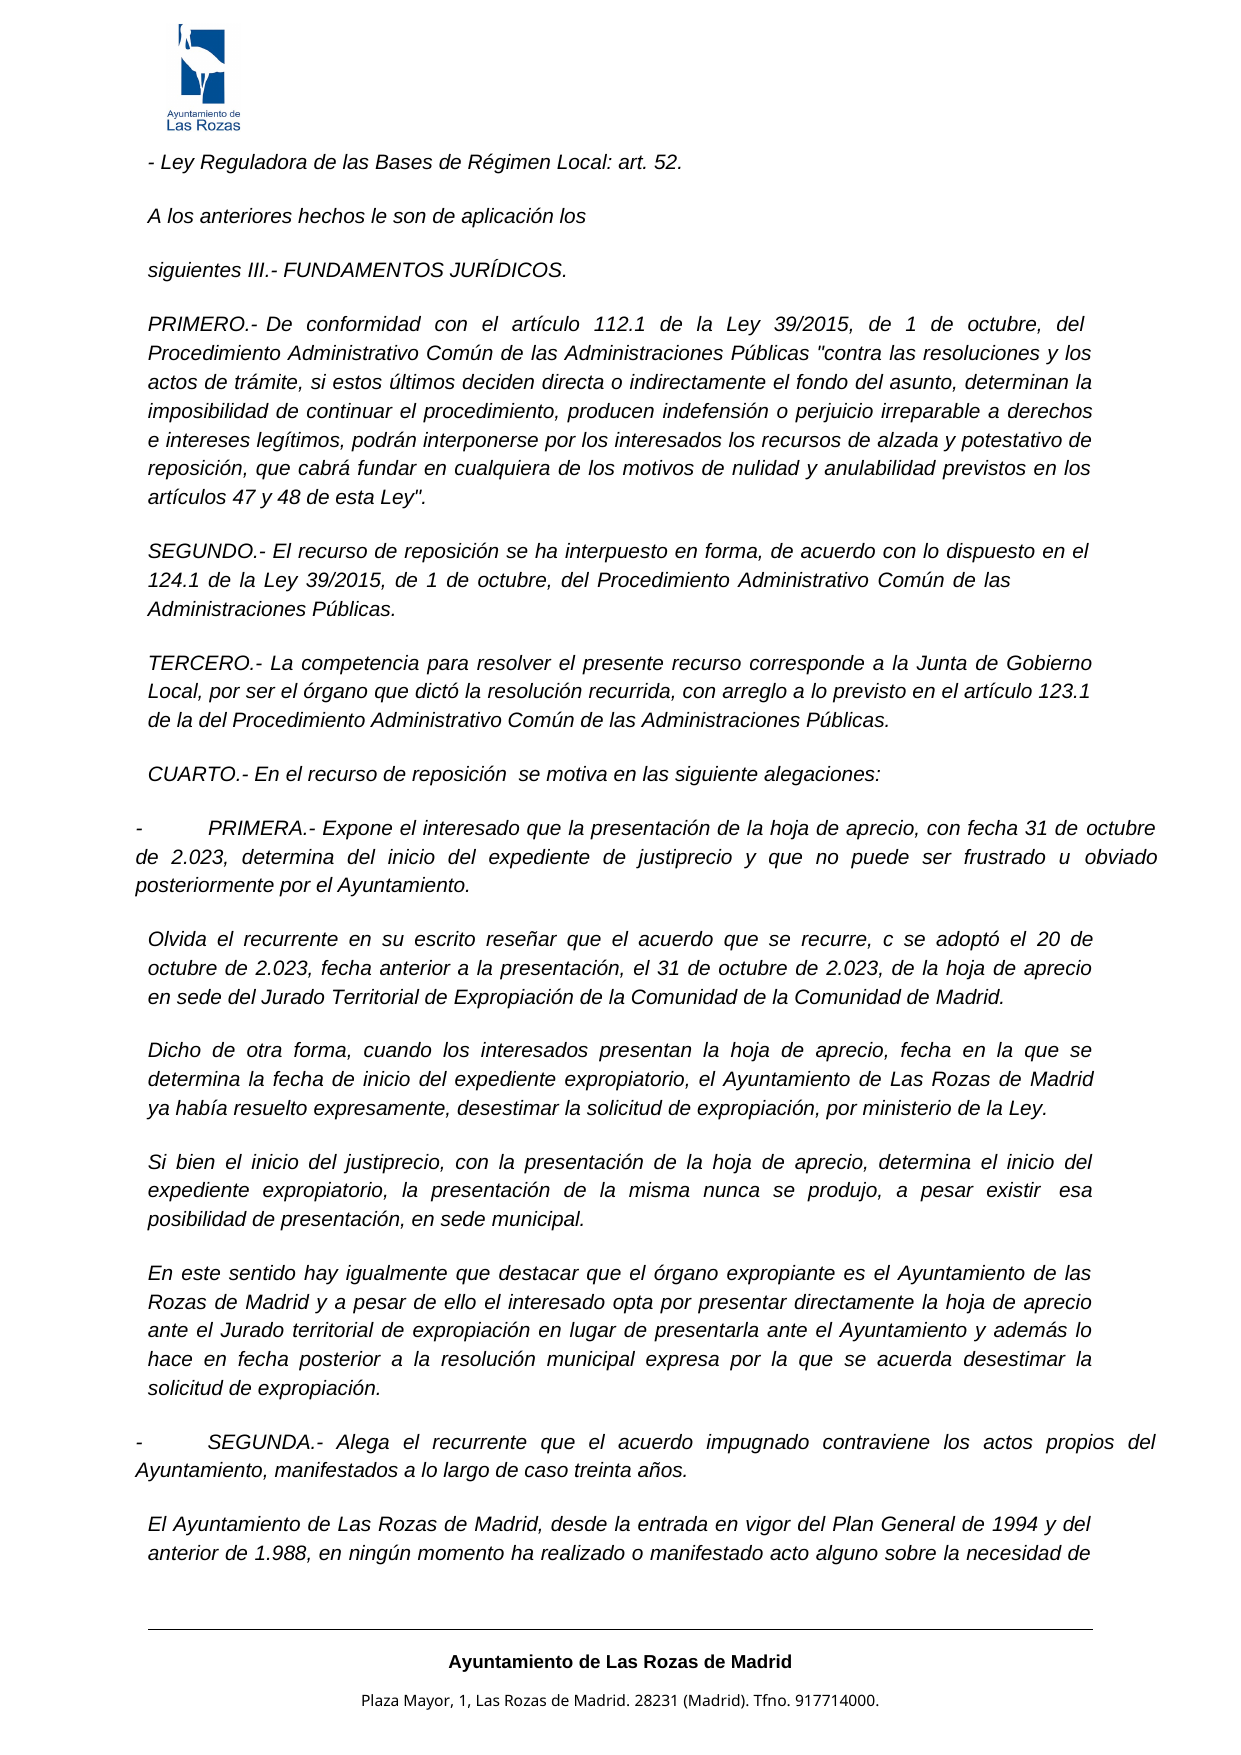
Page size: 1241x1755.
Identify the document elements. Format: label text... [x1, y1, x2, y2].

text PRIMERO.- De conformidad con el artículo 112.1 de la Ley 39/2015, de 1 de octubre, del [148, 312, 1157, 336]
text Dicho de otra forma, cuando los interesados presentan la hoja de aprecio, fecha en la que se determina la fecha de inicio del expediente expropiatorio, el Ayuntamiento de Las Rozas de Madrid ya había resuelto expresamente, desestimar la solicitud de expropiación, por ministerio de la Ley. [148, 1038, 1093, 1120]
text Procedimiento Administrativo Común de las Administraciones Públicas "contra las resoluciones y los actos de trámite, si estos últimos deciden directa o indirectamente el fondo del asunto, determinan la imposibilidad de continuar el procedimiento, producen indefensión o perjuicio irreparable a derechos e intereses legítimos, podrán interponerse por los interesados los recursos de alzada y potestativo de reposición, que cabrá fundar en cualquiera de los motivos de nulidad y anulabilidad previstos en los artículos 47 y 48 de esta Ley". [148, 341, 1093, 509]
text 124.1 de la Ley 39/2015, de 1 de octubre, del Procedimiento Administrativo Común de las Administraciones Públicas. [148, 568, 1093, 621]
text En este sentido hay igualmente que destacar que el órgano expropiante es el Ayuntamiento de las Rozas de Madrid y a pesar de ello el interesado opta por presentar directamente la hoja de aprecio ante el Jurado territorial de expropiación en lugar de presentarla ante el Ayuntamiento y además lo hace en fecha posterior a la resolución municipal expresa por la que se acuerda desestimar la solicitud de expropiación. [148, 1261, 1093, 1400]
text A los anteriores hechos le son de aplicación los siguientes III.- FUNDAMENTOS JURÍDICOS. [148, 204, 687, 282]
text CUARTO.- En el recurso de reposición se motiva en las siguiente alegaciones: [148, 762, 1157, 786]
text Si bien el inicio del justiprecio, con la presentación de la hoja de aprecio, determina el inicio del expediente expropiatorio, la presentación de la misma nunca se produjo, a pesar existir esa posibilidad de presentación, en sede municipal. [148, 1149, 1093, 1231]
list PRIMERA.- Expone el interesado que la presentación de la hoja de aprecio, con fecha 31 de octubre de 2.023, determina del inicio del expediente de justiprecio y que no puede ser frustrado u obviado posteriormente por el Ayuntamiento. [135, 816, 1157, 897]
list SEGUNDA.- Alega el recurrente que el acuerdo impugnado contraviene los actos propios del Ayuntamiento, manifestados a lo largo de caso treinta años. [135, 1429, 1157, 1482]
text El Ayuntamiento de Las Rozas de Madrid, desde la entrada en vigor del Plan General de 1994 y del anterior de 1.988, en ningún momento ha realizado o manifestado acto alguno sobre la necesidad de [148, 1512, 1093, 1565]
text TERCERO.- La competencia para resolver el presente recurso corresponde a la Junta de Gobierno Local, por ser el órgano que dictó la resolución recurrida, con arreglo a lo previsto en el artículo 123.1 de la del Procedimiento Administrativo Común de las Administraciones Públicas. [148, 650, 1093, 732]
list Ley Reguladora de las Bases de Régimen Local: art. 52. [147, 150, 1157, 174]
text Olvida el recurrente en su escrito reseñar que el acuerdo que se recurre, c se adoptó el 20 de octubre de 2.023, fecha anterior a la presentación, el 31 de octubre de 2.023, de la hoja de aprecio en sede del Jurado Territorial de Expropiación de la Comunidad de la Comunidad de Madrid. [148, 927, 1093, 1008]
text SEGUNDO.- El recurso de reposición se ha interpuesto en forma, de acuerdo con lo dispuesto en el [148, 539, 1157, 563]
